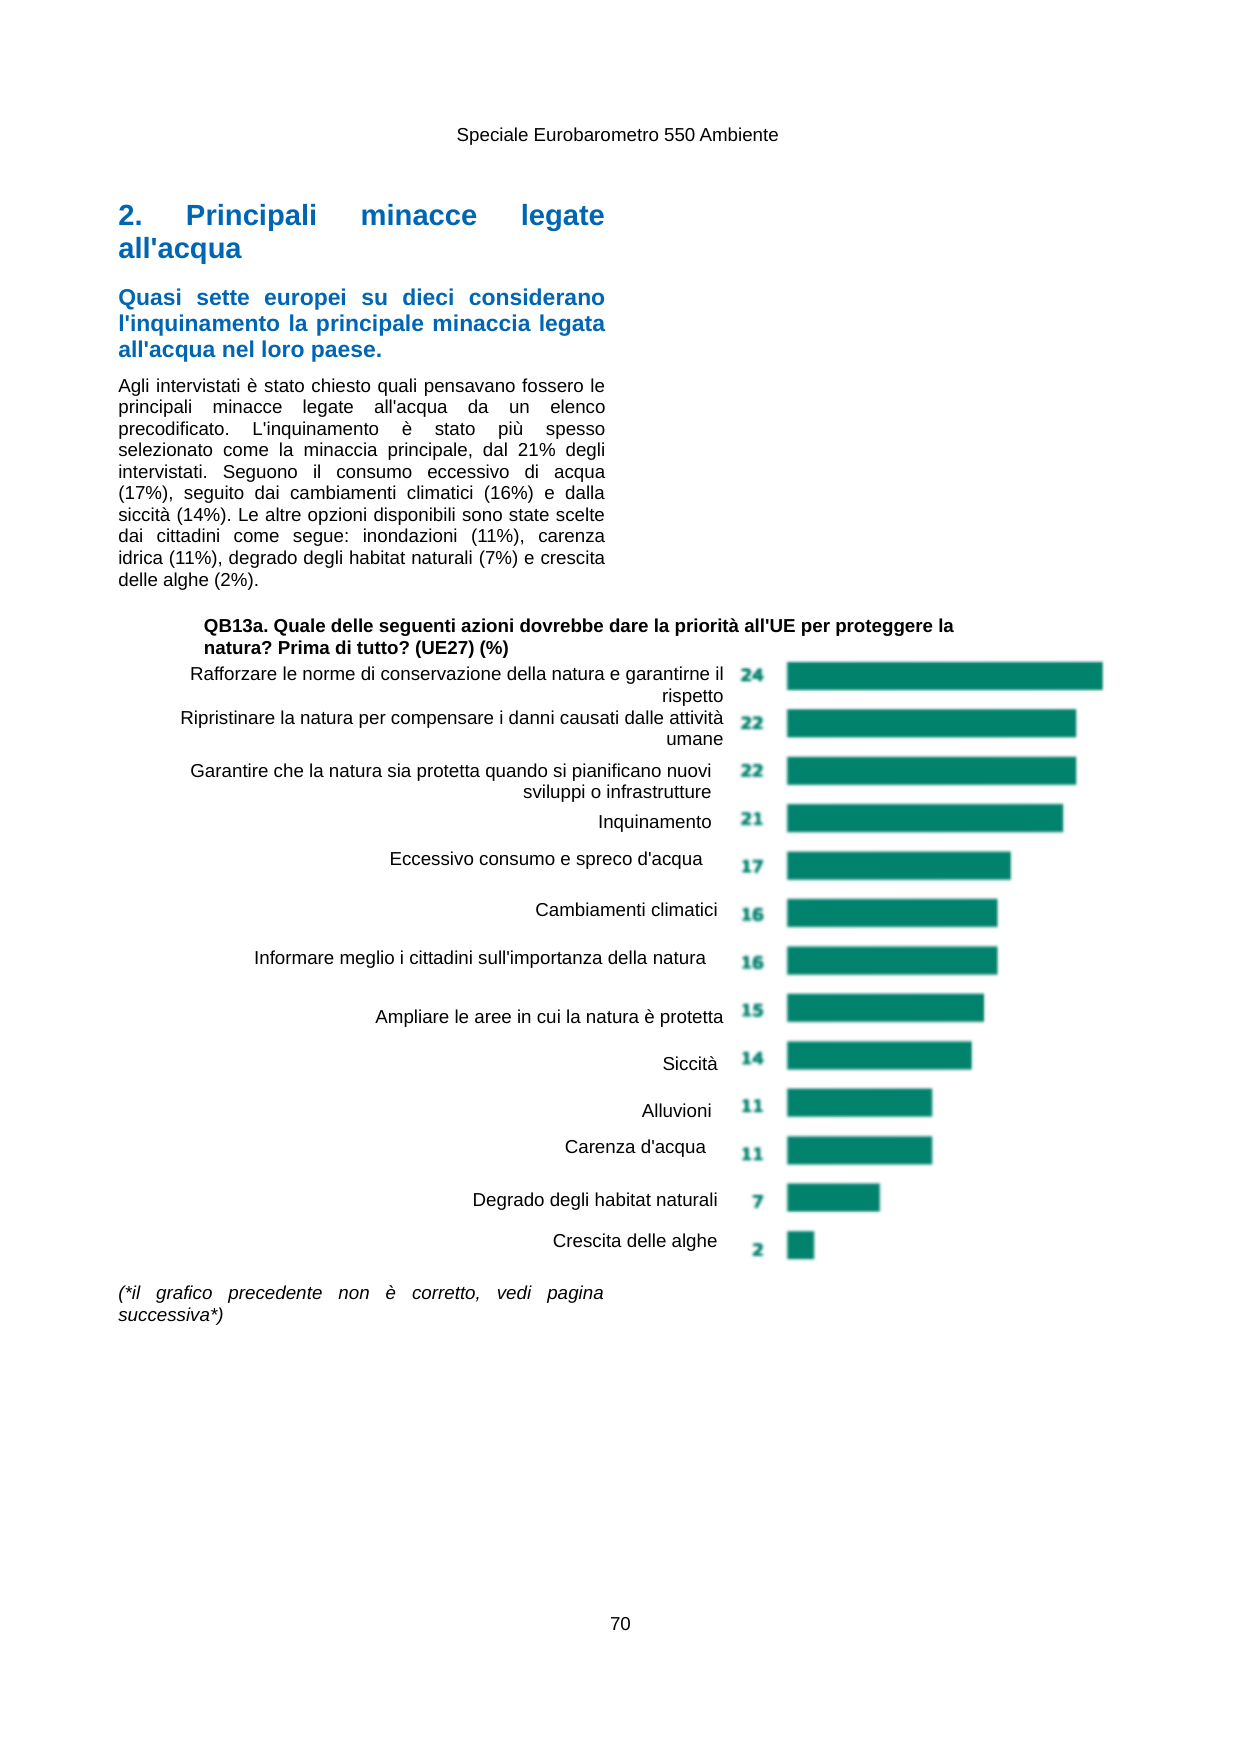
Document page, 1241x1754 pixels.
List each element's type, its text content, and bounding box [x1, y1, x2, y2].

text Quasi sette europei su dieci considerano l'inquinamento la principale minaccia legata all'acqua nel loro paese. [118, 283, 605, 362]
text Agli intervistati è stato chiesto quali pensavano fossero le principali minacce legate all'acqua da un elenco precodificato. L'inquinamento è stato più spesso selezionato come la minaccia principale, dal 21% degli intervistati. Seguono il consumo eccessivo di acqua (17%), seguito dai cambiamenti climatici (16%) e dalla siccità (14%). Le altre opzioni disponibili sono state scelte dai cittadini come segue: inondazioni (11%), carenza idrica (11%), degrado degli habitat naturali (7%) e crescita delle alghe (2%). [118, 374, 605, 590]
subtitle 2. Principali minacce legate all'acqua [118, 198, 605, 265]
text (*il grafico precedente non è corretto, vedi pagina successiva*) [118, 602, 605, 1325]
picture [726, 649, 1205, 1282]
